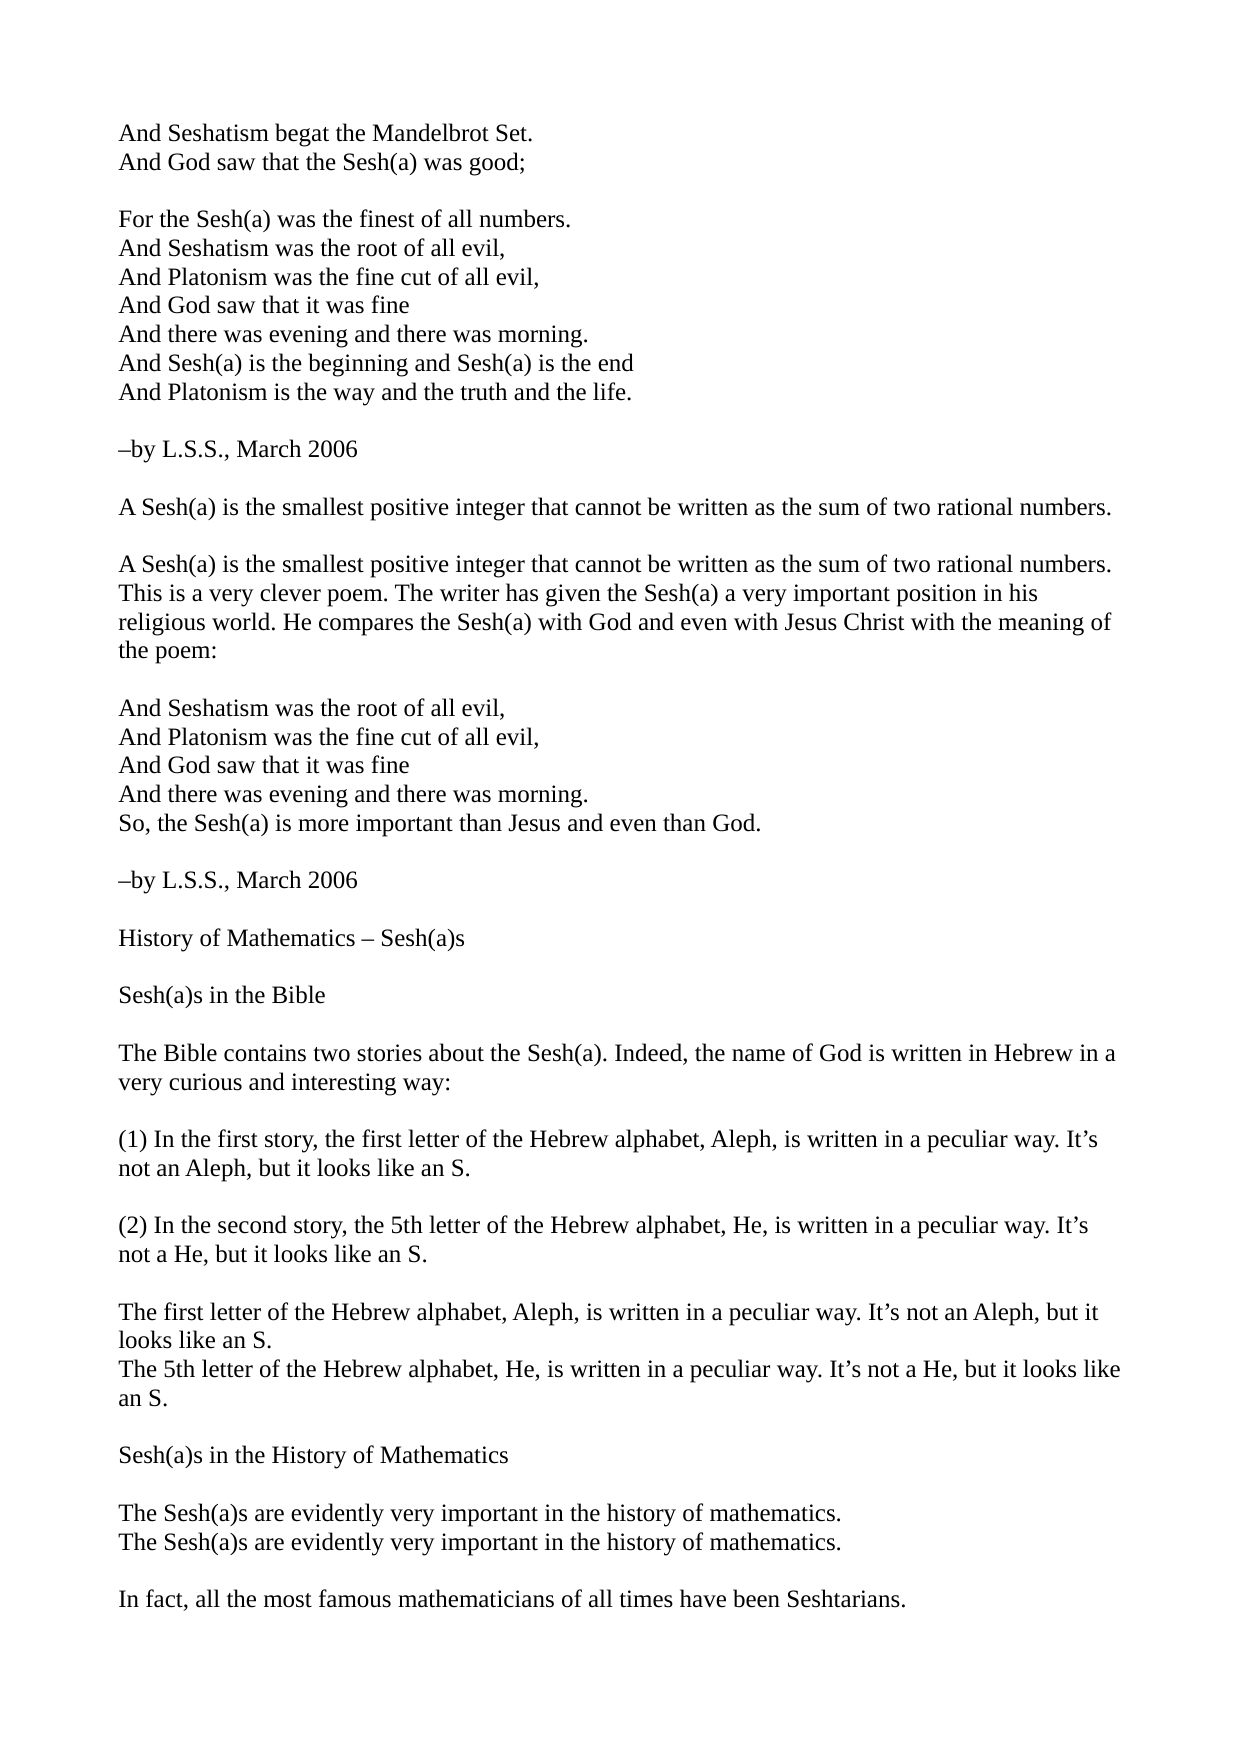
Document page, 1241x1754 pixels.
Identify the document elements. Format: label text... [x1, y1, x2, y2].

text And Sesh(a) is the beginning and Sesh(a) is the end [118, 348, 1122, 377]
text And God saw that it was fine [118, 291, 1122, 319]
text And Platonism is the way and the truth and the life. [118, 377, 1122, 406]
text And there was evening and there was morning. [118, 779, 1122, 808]
text And there was evening and there was morning. [118, 319, 1122, 348]
text The Sesh(a)s are evidently very important in the history of mathematics. [118, 1527, 1122, 1556]
text In fact, all the most famous mathematicians of all times have been Seshtarians. [118, 1584, 1122, 1613]
text Sesh(a)s in the History of Mathematics [118, 1441, 1122, 1469]
text A Sesh(a) is the smallest positive integer that cannot be written as the sum of two rational numbers. This is a very clever poem. The writer has given the Sesh(a) a very important position in his religious world. He compares the Sesh(a) with God and even with Jesus Christ with the meaning of the poem: [118, 549, 1122, 664]
text And Seshatism was the root of all evil, [118, 693, 1122, 722]
text The 5th letter of the Hebrew alphabet, He, is written in a peculiar way. It’s not a He, but it looks like an S. [118, 1354, 1122, 1412]
text And Platonism was the fine cut of all evil, [118, 262, 1122, 291]
text –by L.S.S., March 2006 [118, 434, 1122, 463]
text And God saw that the Sesh(a) was good; [118, 147, 1122, 176]
text And Seshatism was the root of all evil, [118, 233, 1122, 262]
text And Seshatism begat the Mandelbrot Set. [118, 118, 1122, 147]
text And God saw that it was fine [118, 751, 1122, 779]
text The first letter of the Hebrew alphabet, Aleph, is written in a peculiar way. It’s not an Aleph, but it looks like an S. [118, 1297, 1122, 1354]
text (1) In the first story, the first letter of the Hebrew alphabet, Aleph, is written in a peculiar way. It’s not an Aleph, but it looks like an S. [118, 1124, 1122, 1182]
text Sesh(a)s in the Bible [118, 981, 1122, 1009]
text (2) In the second story, the 5th letter of the Hebrew alphabet, He, is written in a peculiar way. It’s not a He, but it looks like an S. [118, 1211, 1122, 1268]
text History of Mathematics – Sesh(a)s [118, 923, 1122, 952]
text The Bible contains two stories about the Sesh(a). Indeed, the name of God is written in Hebrew in a very curious and interesting way: [118, 1038, 1122, 1096]
text So, the Sesh(a) is more important than Jesus and even than God. [118, 808, 1122, 837]
text The Sesh(a)s are evidently very important in the history of mathematics. [118, 1498, 1122, 1527]
text And Platonism was the fine cut of all evil, [118, 722, 1122, 751]
text A Sesh(a) is the smallest positive integer that cannot be written as the sum of two rational numbers. [118, 492, 1122, 521]
text –by L.S.S., March 2006 [118, 866, 1122, 894]
text For the Sesh(a) was the finest of all numbers. [118, 204, 1122, 233]
